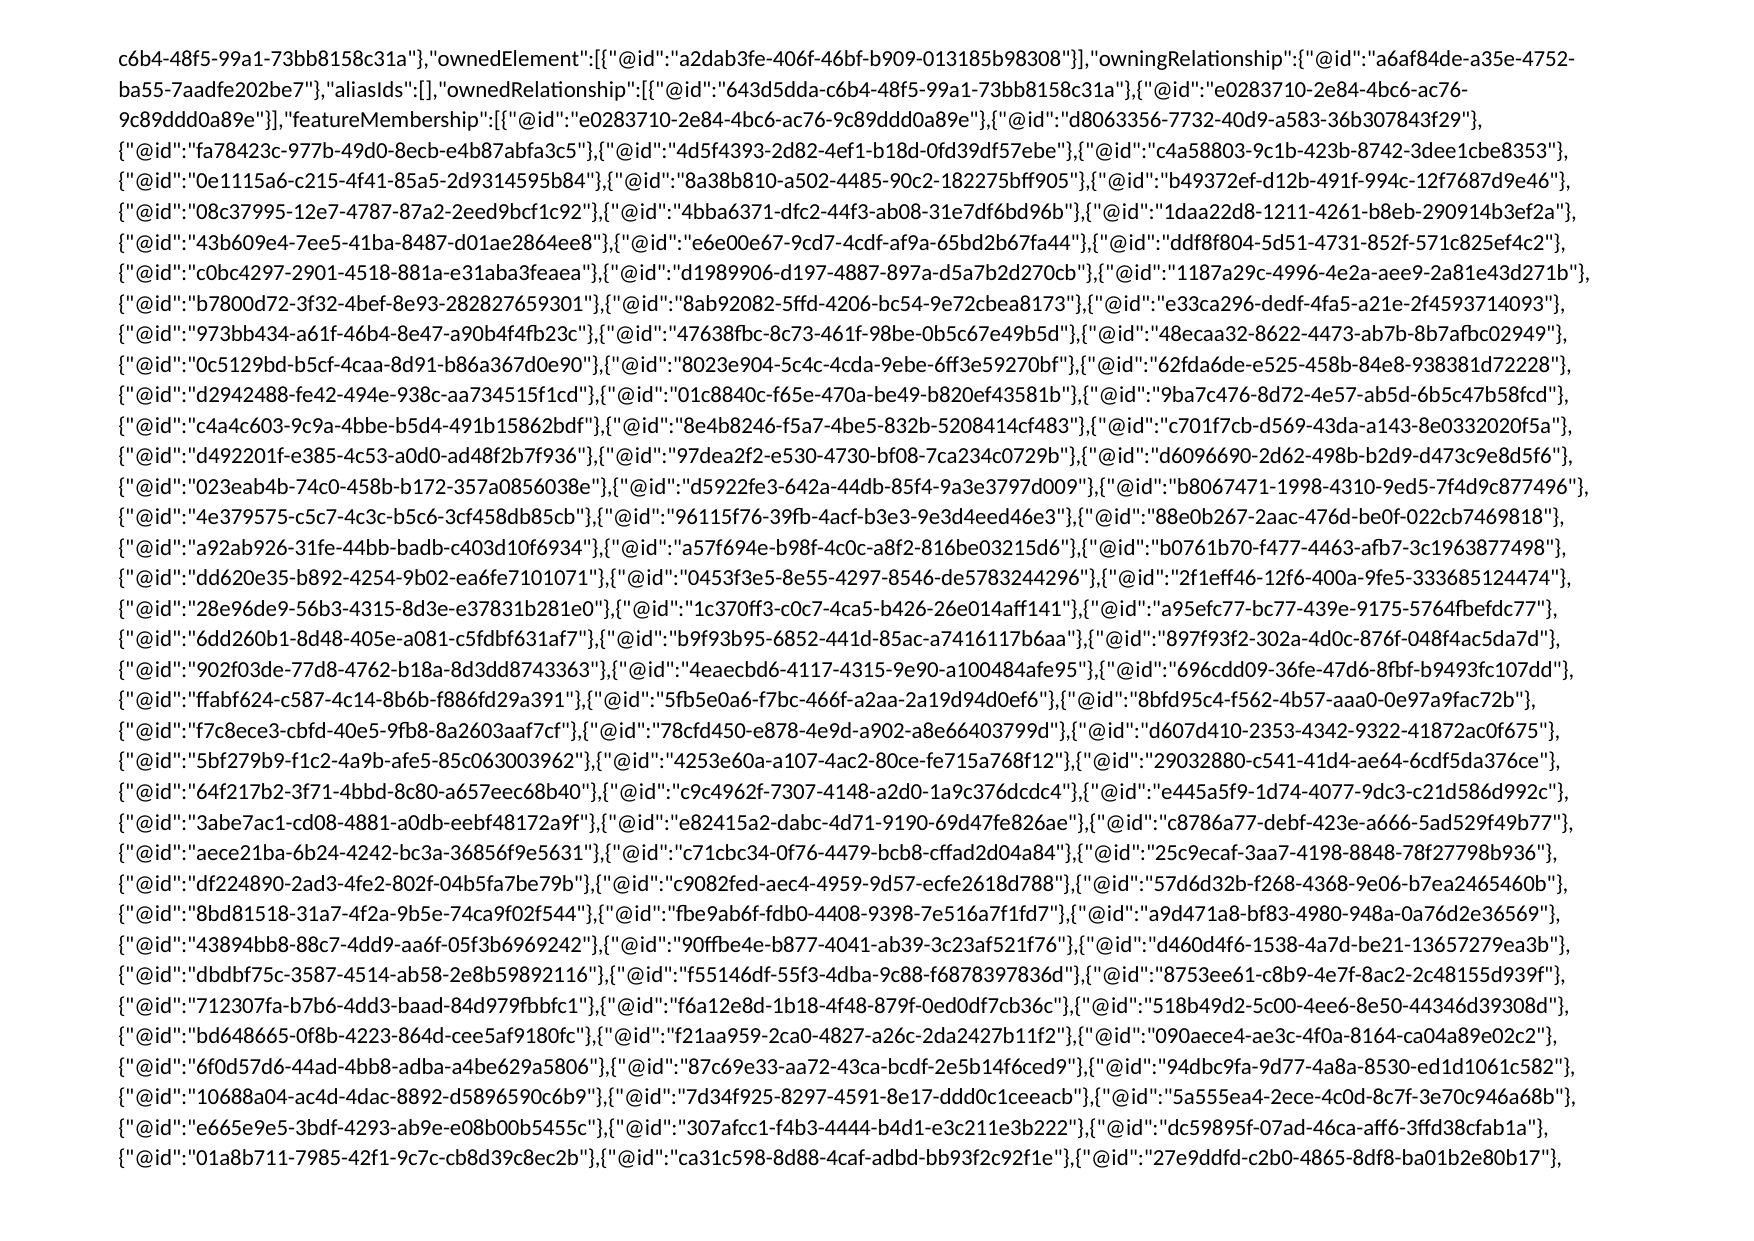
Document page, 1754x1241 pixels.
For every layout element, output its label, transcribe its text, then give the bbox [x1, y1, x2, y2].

text c6b4-48f5-99a1-73bb8158c31a"},"ownedElement":[{"@id":"a2dab3fe-406f-46bf-b909-013185b98308"}],"owningRelationship":{"@id":"a6af84de-a35e-4752-ba55-7aadfe202be7"},"aliasIds":[],"ownedRelationship":[{"@id":"643d5dda-c6b4-48f5-99a1-73bb8158c31a"},{"@id":"e0283710-2e84-4bc6-ac76-9c89ddd0a89e"}],"featureMembership":[{"@id":"e0283710-2e84-4bc6-ac76-9c89ddd0a89e"},{"@id":"d8063356-7732-40d9-a583-36b307843f29"},{"@id":"fa78423c-977b-49d0-8ecb-e4b87abfa3c5"},{"@id":"4d5f4393-2d82-4ef1-b18d-0fd39df57ebe"},{"@id":"c4a58803-9c1b-423b-8742-3dee1cbe8353"},{"@id":"0e1115a6-c215-4f41-85a5-2d9314595b84"},{"@id":"8a38b810-a502-4485-90c2-182275bff905"},{"@id":"b49372ef-d12b-491f-994c-12f7687d9e46"},{"@id":"08c37995-12e7-4787-87a2-2eed9bcf1c92"},{"@id":"4bba6371-dfc2-44f3-ab08-31e7df6bd96b"},{"@id":"1daa22d8-1211-4261-b8eb-290914b3ef2a"},{"@id":"43b609e4-7ee5-41ba-8487-d01ae2864ee8"},{"@id":"e6e00e67-9cd7-4cdf-af9a-65bd2b67fa44"},{"@id":"ddf8f804-5d51-4731-852f-571c825ef4c2"},{"@id":"c0bc4297-2901-4518-881a-e31aba3feaea"},{"@id":"d1989906-d197-4887-897a-d5a7b2d270cb"},{"@id":"1187a29c-4996-4e2a-aee9-2a81e43d271b"},{"@id":"b7800d72-3f32-4bef-8e93-282827659301"},{"@id":"8ab92082-5ffd-4206-bc54-9e72cbea8173"},{"@id":"e33ca296-dedf-4fa5-a21e-2f4593714093"},{"@id":"973bb434-a61f-46b4-8e47-a90b4f4fb23c"},{"@id":"47638fbc-8c73-461f-98be-0b5c67e49b5d"},{"@id":"48ecaa32-8622-4473-ab7b-8b7afbc02949"},{"@id":"0c5129bd-b5cf-4caa-8d91-b86a367d0e90"},{"@id":"8023e904-5c4c-4cda-9ebe-6ff3e59270bf"},{"@id":"62fda6de-e525-458b-84e8-938381d72228"},{"@id":"d2942488-fe42-494e-938c-aa734515f1cd"},{"@id":"01c8840c-f65e-470a-be49-b820ef43581b"},{"@id":"9ba7c476-8d72-4e57-ab5d-6b5c47b58fcd"},{"@id":"c4a4c603-9c9a-4bbe-b5d4-491b15862bdf"},{"@id":"8e4b8246-f5a7-4be5-832b-5208414cf483"},{"@id":"c701f7cb-d569-43da-a143-8e0332020f5a"},{"@id":"d492201f-e385-4c53-a0d0-ad48f2b7f936"},{"@id":"97dea2f2-e530-4730-bf08-7ca234c0729b"},{"@id":"d6096690-2d62-498b-b2d9-d473c9e8d5f6"},{"@id":"023eab4b-74c0-458b-b172-357a0856038e"},{"@id":"d5922fe3-642a-44db-85f4-9a3e3797d009"},{"@id":"b8067471-1998-4310-9ed5-7f4d9c877496"},{"@id":"4e379575-c5c7-4c3c-b5c6-3cf458db85cb"},{"@id":"96115f76-39fb-4acf-b3e3-9e3d4eed46e3"},{"@id":"88e0b267-2aac-476d-be0f-022cb7469818"},{"@id":"a92ab926-31fe-44bb-badb-c403d10f6934"},{"@id":"a57f694e-b98f-4c0c-a8f2-816be03215d6"},{"@id":"b0761b70-f477-4463-afb7-3c1963877498"},{"@id":"dd620e35-b892-4254-9b02-ea6fe7101071"},{"@id":"0453f3e5-8e55-4297-8546-de5783244296"},{"@id":"2f1eff46-12f6-400a-9fe5-333685124474"},{"@id":"28e96de9-56b3-4315-8d3e-e37831b281e0"},{"@id":"1c370ff3-c0c7-4ca5-b426-26e014aff141"},{"@id":"a95efc77-bc77-439e-9175-5764fbefdc77"},{"@id":"6dd260b1-8d48-405e-a081-c5fdbf631af7"},{"@id":"b9f93b95-6852-441d-85ac-a7416117b6aa"},{"@id":"897f93f2-302a-4d0c-876f-048f4ac5da7d"},{"@id":"902f03de-77d8-4762-b18a-8d3dd8743363"},{"@id":"4eaecbd6-4117-4315-9e90-a100484afe95"},{"@id":"696cdd09-36fe-47d6-8fbf-b9493fc107dd"},{"@id":"ffabf624-c587-4c14-8b6b-f886fd29a391"},{"@id":"5fb5e0a6-f7bc-466f-a2aa-2a19d94d0ef6"},{"@id":"8bfd95c4-f562-4b57-aaa0-0e97a9fac72b"},{"@id":"f7c8ece3-cbfd-40e5-9fb8-8a2603aaf7cf"},{"@id":"78cfd450-e878-4e9d-a902-a8e66403799d"},{"@id":"d607d410-2353-4342-9322-41872ac0f675"},{"@id":"5bf279b9-f1c2-4a9b-afe5-85c063003962"},{"@id":"4253e60a-a107-4ac2-80ce-fe715a768f12"},{"@id":"29032880-c541-41d4-ae64-6cdf5da376ce"},{"@id":"64f217b2-3f71-4bbd-8c80-a657eec68b40"},{"@id":"c9c4962f-7307-4148-a2d0-1a9c376dcdc4"},{"@id":"e445a5f9-1d74-4077-9dc3-c21d586d992c"},{"@id":"3abe7ac1-cd08-4881-a0db-eebf48172a9f"},{"@id":"e82415a2-dabc-4d71-9190-69d47fe826ae"},{"@id":"c8786a77-debf-423e-a666-5ad529f49b77"},{"@id":"aece21ba-6b24-4242-bc3a-36856f9e5631"},{"@id":"c71cbc34-0f76-4479-bcb8-cffad2d04a84"},{"@id":"25c9ecaf-3aa7-4198-8848-78f27798b936"},{"@id":"df224890-2ad3-4fe2-802f-04b5fa7be79b"},{"@id":"c9082fed-aec4-4959-9d57-ecfe2618d788"},{"@id":"57d6d32b-f268-4368-9e06-b7ea2465460b"},{"@id":"8bd81518-31a7-4f2a-9b5e-74ca9f02f544"},{"@id":"fbe9ab6f-fdb0-4408-9398-7e516a7f1fd7"},{"@id":"a9d471a8-bf83-4980-948a-0a76d2e36569"},{"@id":"43894bb8-88c7-4dd9-aa6f-05f3b6969242"},{"@id":"90ffbe4e-b877-4041-ab39-3c23af521f76"},{"@id":"d460d4f6-1538-4a7d-be21-13657279ea3b"},{"@id":"dbdbf75c-3587-4514-ab58-2e8b59892116"},{"@id":"f55146df-55f3-4dba-9c88-f6878397836d"},{"@id":"8753ee61-c8b9-4e7f-8ac2-2c48155d939f"},{"@id":"712307fa-b7b6-4dd3-baad-84d979fbbfc1"},{"@id":"f6a12e8d-1b18-4f48-879f-0ed0df7cb36c"},{"@id":"518b49d2-5c00-4ee6-8e50-44346d39308d"},{"@id":"bd648665-0f8b-4223-864d-cee5af9180fc"},{"@id":"f21aa959-2ca0-4827-a26c-2da2427b11f2"},{"@id":"090aece4-ae3c-4f0a-8164-ca04a89e02c2"},{"@id":"6f0d57d6-44ad-4bb8-adba-a4be629a5806"},{"@id":"87c69e33-aa72-43ca-bcdf-2e5b14f6ced9"},{"@id":"94dbc9fa-9d77-4a8a-8530-ed1d1061c582"},{"@id":"10688a04-ac4d-4dac-8892-d5896590c6b9"},{"@id":"7d34f925-8297-4591-8e17-ddd0c1ceeacb"},{"@id":"5a555ea4-2ece-4c0d-8c7f-3e70c946a68b"},{"@id":"e665e9e5-3bdf-4293-ab9e-e08b00b5455c"},{"@id":"307afcc1-f4b3-4444-b4d1-e3c211e3b222"},{"@id":"dc59895f-07ad-46ca-aff6-3ffd38cfab1a"},{"@id":"01a8b711-7985-42f1-9c7c-cb8d39c8ec2b"},{"@id":"ca31c598-8d88-4caf-adbd-bb93f2c92f1e"},{"@id":"27e9ddfd-c2b0-4865-8df8-ba01b2e80b17"}, [118, 44, 1606, 1172]
